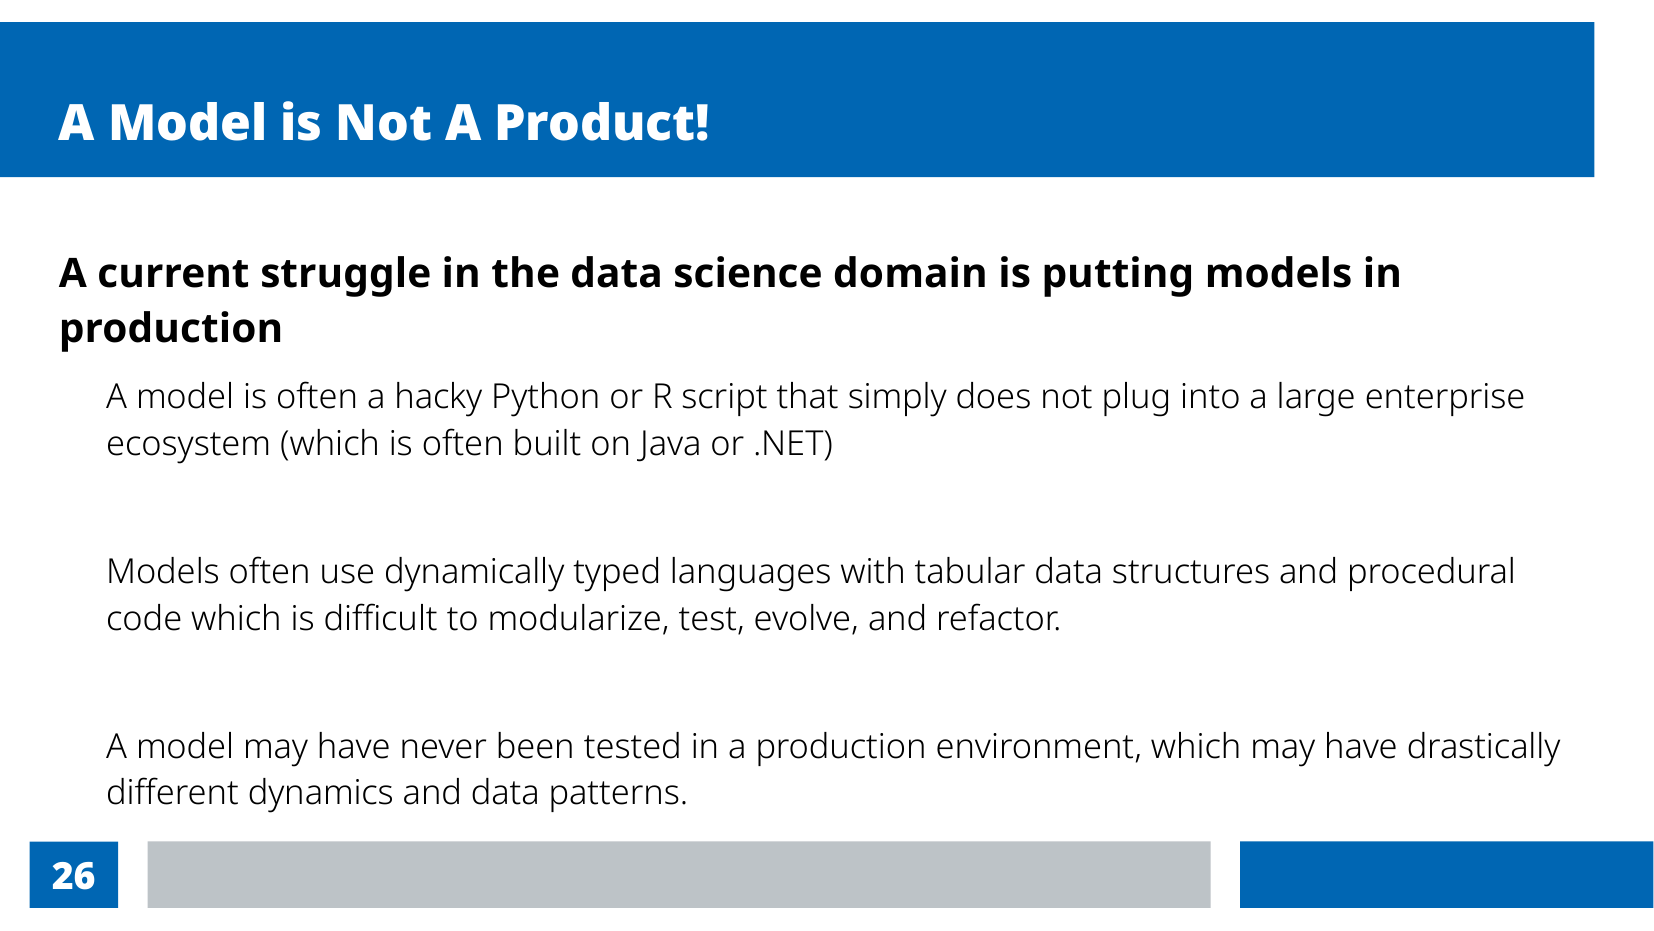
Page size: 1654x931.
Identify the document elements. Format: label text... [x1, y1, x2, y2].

list A current struggle in the data science domain is putting models in production A model is often a hacky Python or R script that simply does not plug into a large enterprise ecosystem (which is often built on Java or .NET) Models often use dynamically typed languages with tabular data structures and procedural code which is difficult to modularize, test, evolve, and refactor. A model may have never been tested in a production environment, which may have drastically different dynamics and data patterns. [59, 243, 1565, 820]
title A Model is Not A Product! [59, 44, 1595, 156]
